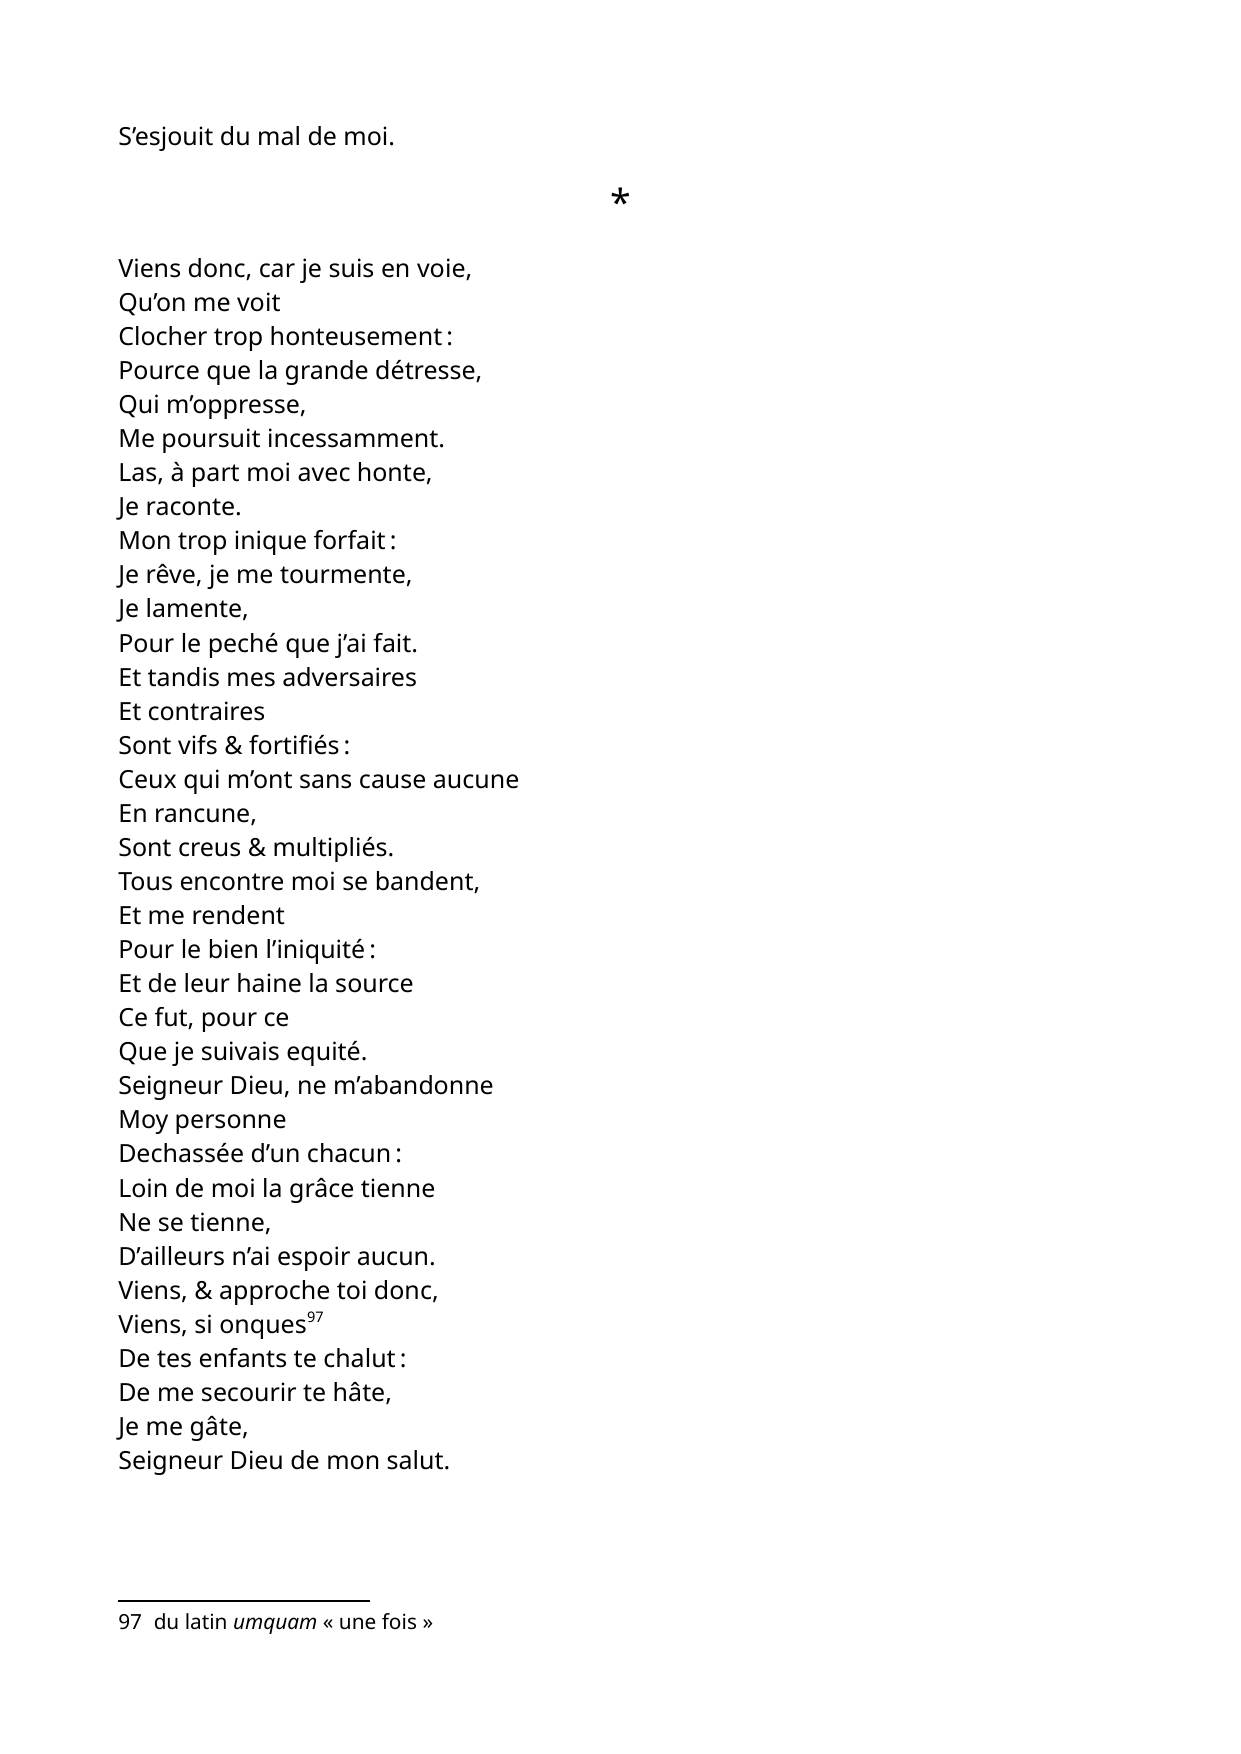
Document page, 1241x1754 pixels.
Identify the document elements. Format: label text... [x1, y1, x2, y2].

text De me secourir te hâte, [118, 1374, 1122, 1409]
text Je rêve, je me tourmente, [118, 557, 1122, 591]
text Et de leur haine la source [118, 966, 1122, 1000]
text Et tandis mes adversaires [118, 659, 1122, 693]
text Moy personne [118, 1102, 1122, 1136]
text Je lamente, [118, 591, 1122, 625]
text Viens, si onques [118, 1306, 1122, 1341]
text Me poursuit incessamment. [118, 421, 1122, 455]
text * [118, 176, 1122, 227]
text Et contraires [118, 693, 1122, 727]
text Dechassée d’un chacun : [118, 1136, 1122, 1170]
text Qui m’oppresse, [118, 387, 1122, 421]
text En rancune, [118, 796, 1122, 829]
text Viens donc, car je suis en voie, [118, 251, 1122, 284]
text Ceux qui m’ont sans cause aucune [118, 761, 1122, 796]
text Sont creus & multipliés. [118, 829, 1122, 864]
text Pour le bien l’iniquité : [118, 932, 1122, 966]
text Que je suivais equité. [118, 1034, 1122, 1068]
text Tous encontre moi se bandent, [118, 864, 1122, 898]
text Pource que la grande détresse, [118, 353, 1122, 387]
text Seigneur Dieu, ne m’abandonne [118, 1068, 1122, 1102]
text Las, à part moi avec honte, [118, 455, 1122, 489]
text Viens, & approche toi donc, [118, 1272, 1122, 1306]
text Ce fut, pour ce [118, 1000, 1122, 1034]
text Je me gâte, [118, 1409, 1122, 1443]
text Je raconte. [118, 489, 1122, 523]
text Ne se tienne, [118, 1204, 1122, 1238]
text Sont vifs & fortifiés : [118, 727, 1122, 761]
text Qu’on me voit [118, 284, 1122, 319]
text S’esjouit du mal de moi. [118, 118, 1122, 152]
text Mon trop inique forfait : [118, 523, 1122, 557]
text du latin umquam « une fois » [118, 1607, 1122, 1636]
text Loin de moi la grâce tienne [118, 1170, 1122, 1204]
text Seigneur Dieu de mon salut. [118, 1443, 1122, 1477]
text De tes enfants te chalut : [118, 1341, 1122, 1374]
text Et me rendent [118, 898, 1122, 932]
text Pour le peché que j’ai fait. [118, 625, 1122, 659]
text Clocher trop honteusement : [118, 319, 1122, 353]
text D’ailleurs n’ai espoir aucun. [118, 1238, 1122, 1272]
